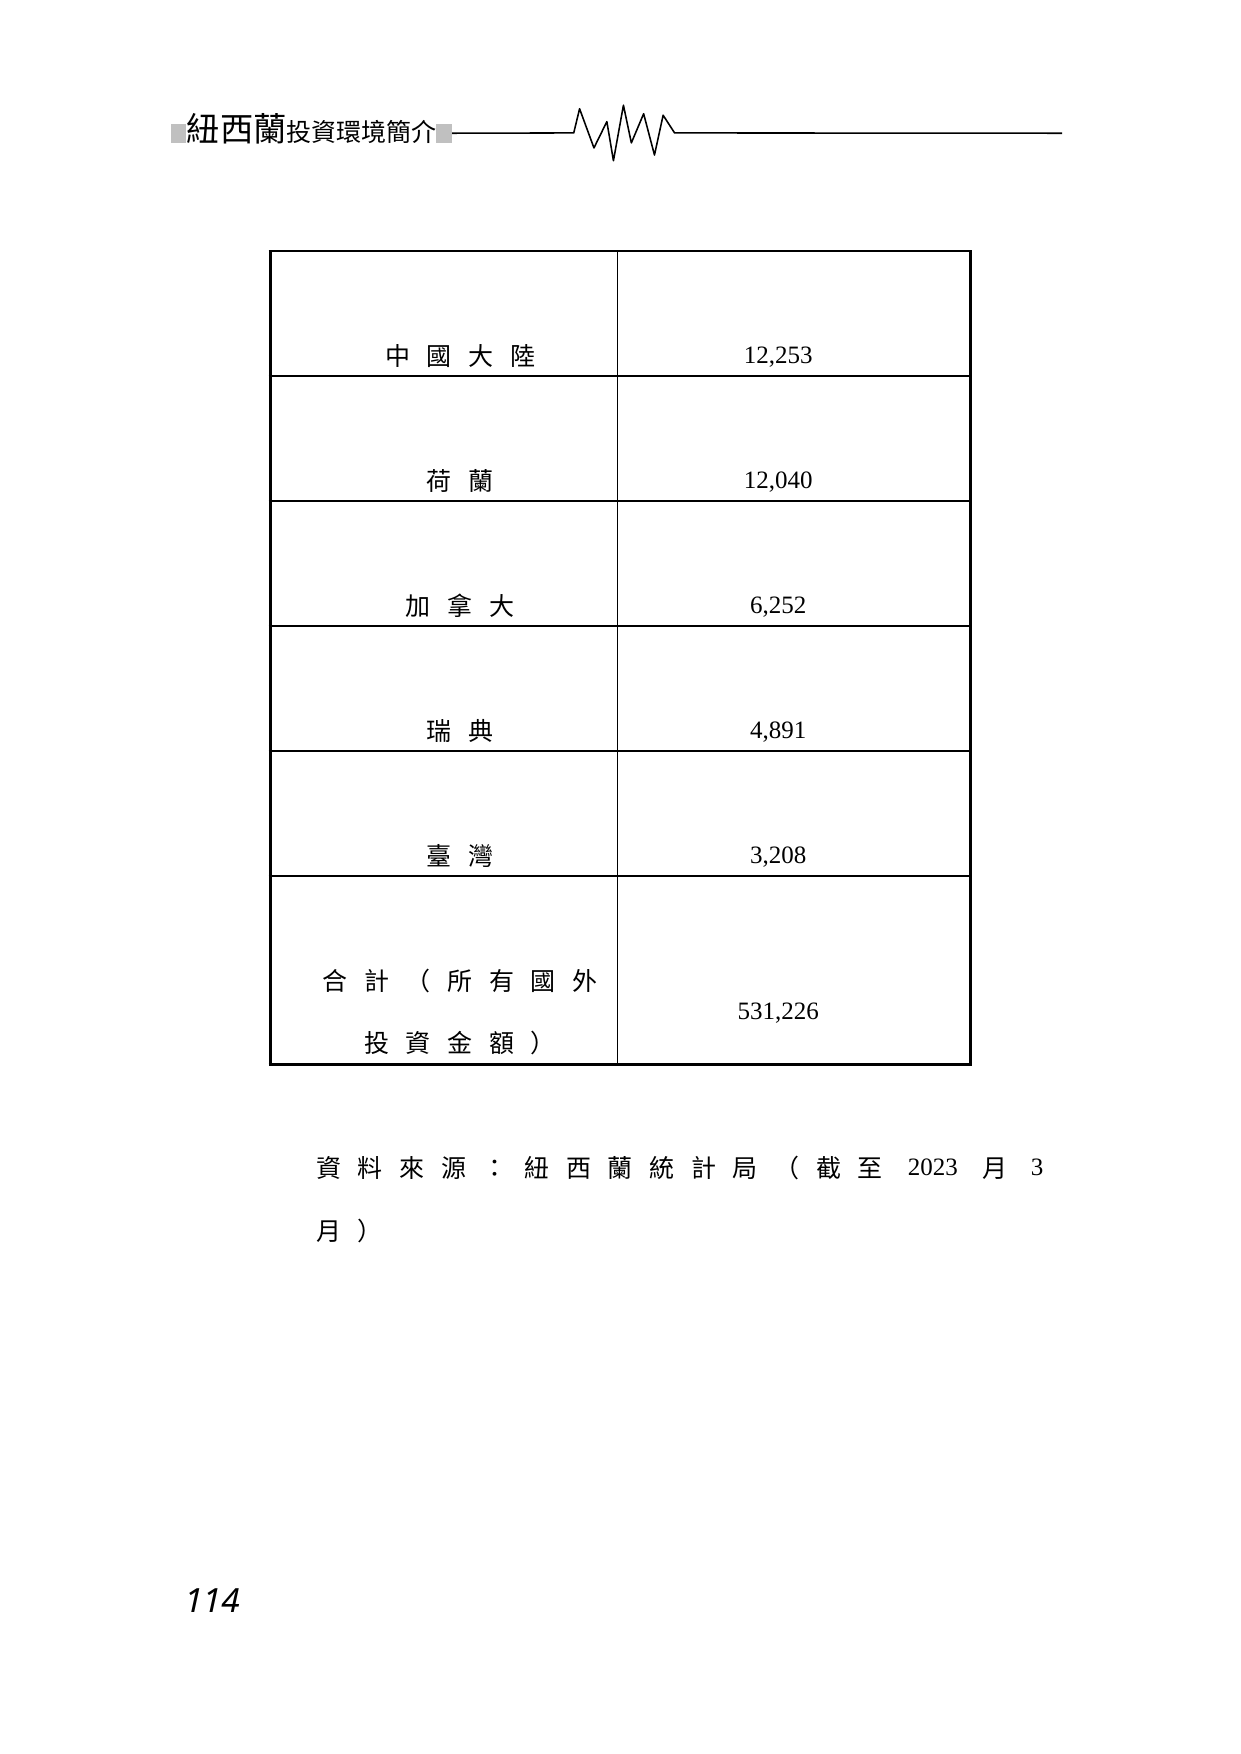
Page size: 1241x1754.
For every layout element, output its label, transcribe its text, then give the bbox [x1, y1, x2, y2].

table_cell 4,891 [618, 627, 969, 750]
table_cell 12,253 [618, 252, 969, 375]
text 資料來源：紐西蘭統計局（截至2023月3月） [269, 1125, 1058, 1250]
table_cell 中國大陸 [272, 252, 617, 375]
table_cell 臺灣 [272, 752, 617, 875]
table_cell 加拿大 [272, 502, 617, 625]
table_cell 3,208 [618, 752, 969, 875]
table_cell 荷蘭 [272, 377, 617, 500]
table_cell 瑞典 [272, 627, 617, 750]
table_cell 531,226 [618, 877, 969, 1063]
table_cell 6,252 [618, 502, 969, 625]
table_cell 12,040 [618, 377, 969, 500]
table_cell 合計（所有國外投資金額） [272, 877, 617, 1063]
